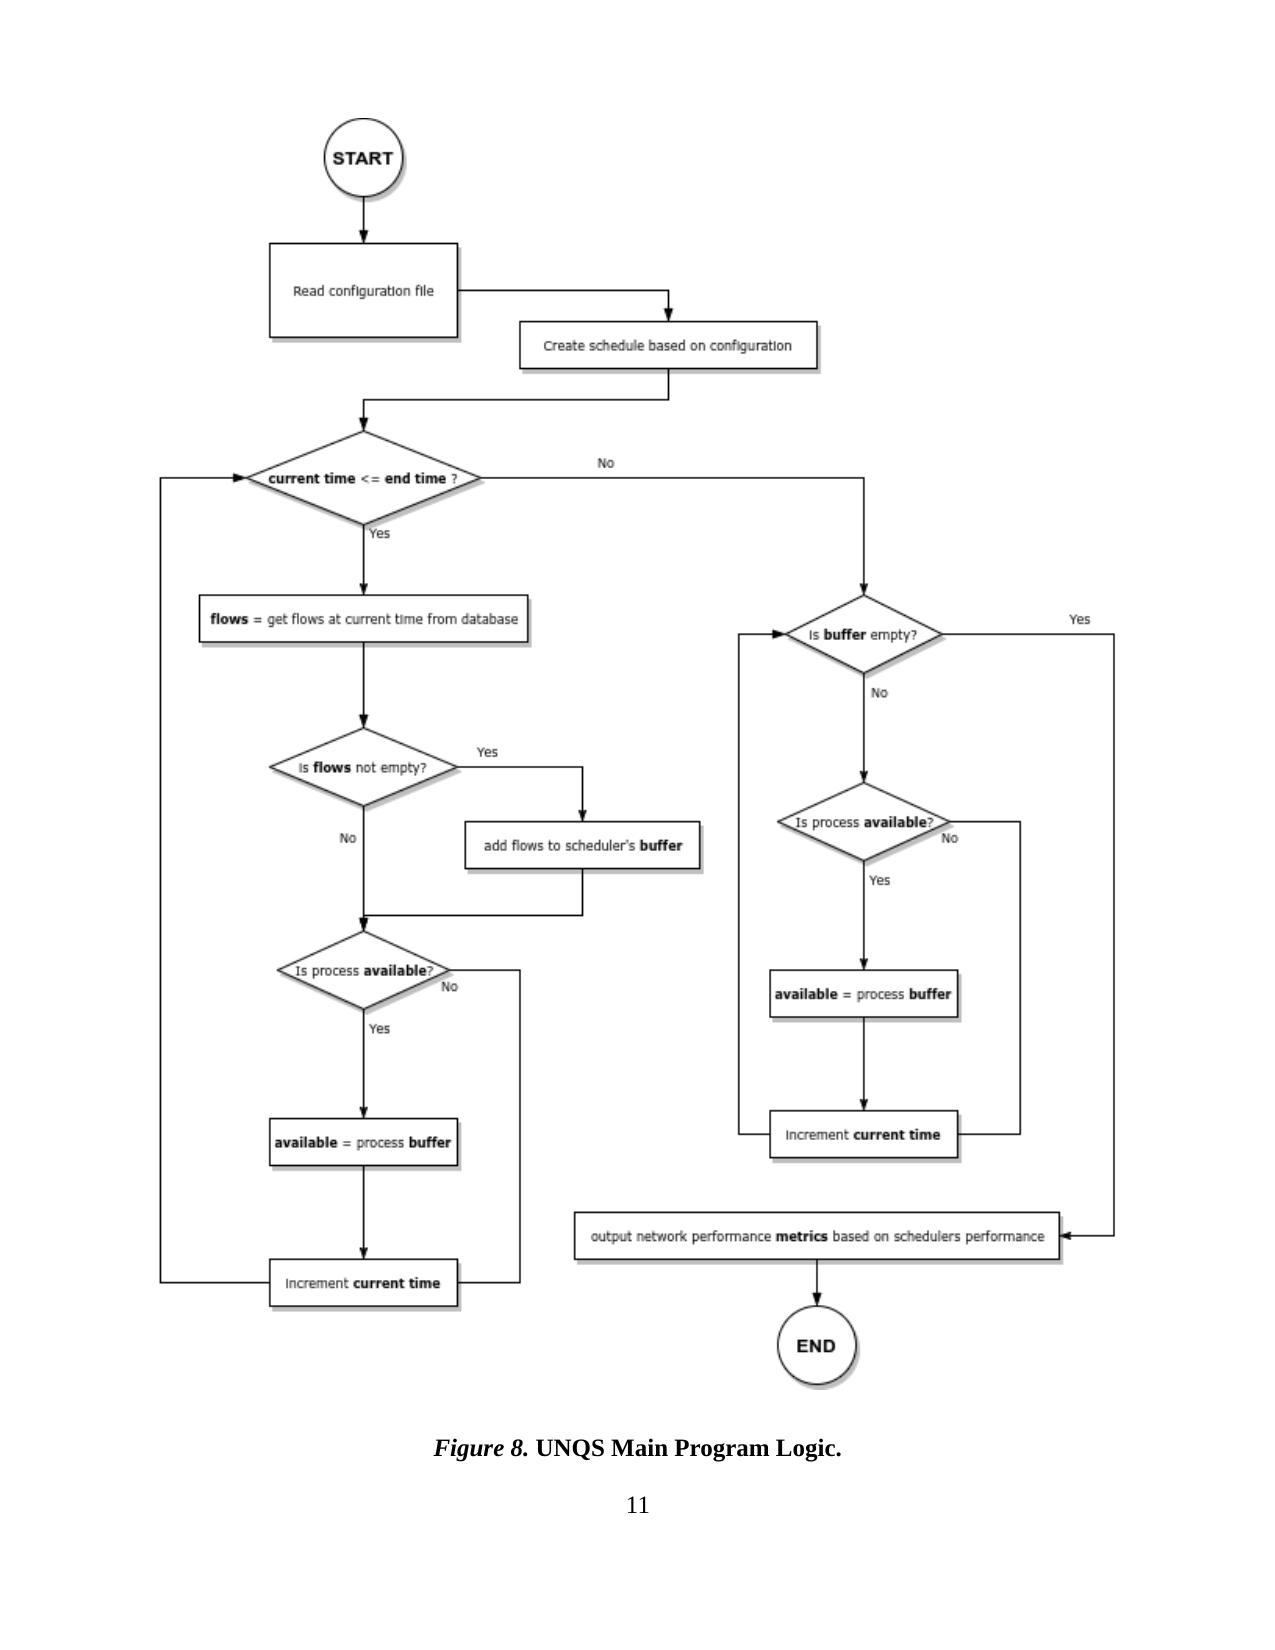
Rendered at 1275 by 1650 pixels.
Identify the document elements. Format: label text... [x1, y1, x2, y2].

text Figure 8. UNQS Main Program Logic. [118, 1433, 1157, 1462]
picture [149, 118, 1126, 1390]
text 11 [118, 1491, 1157, 1519]
